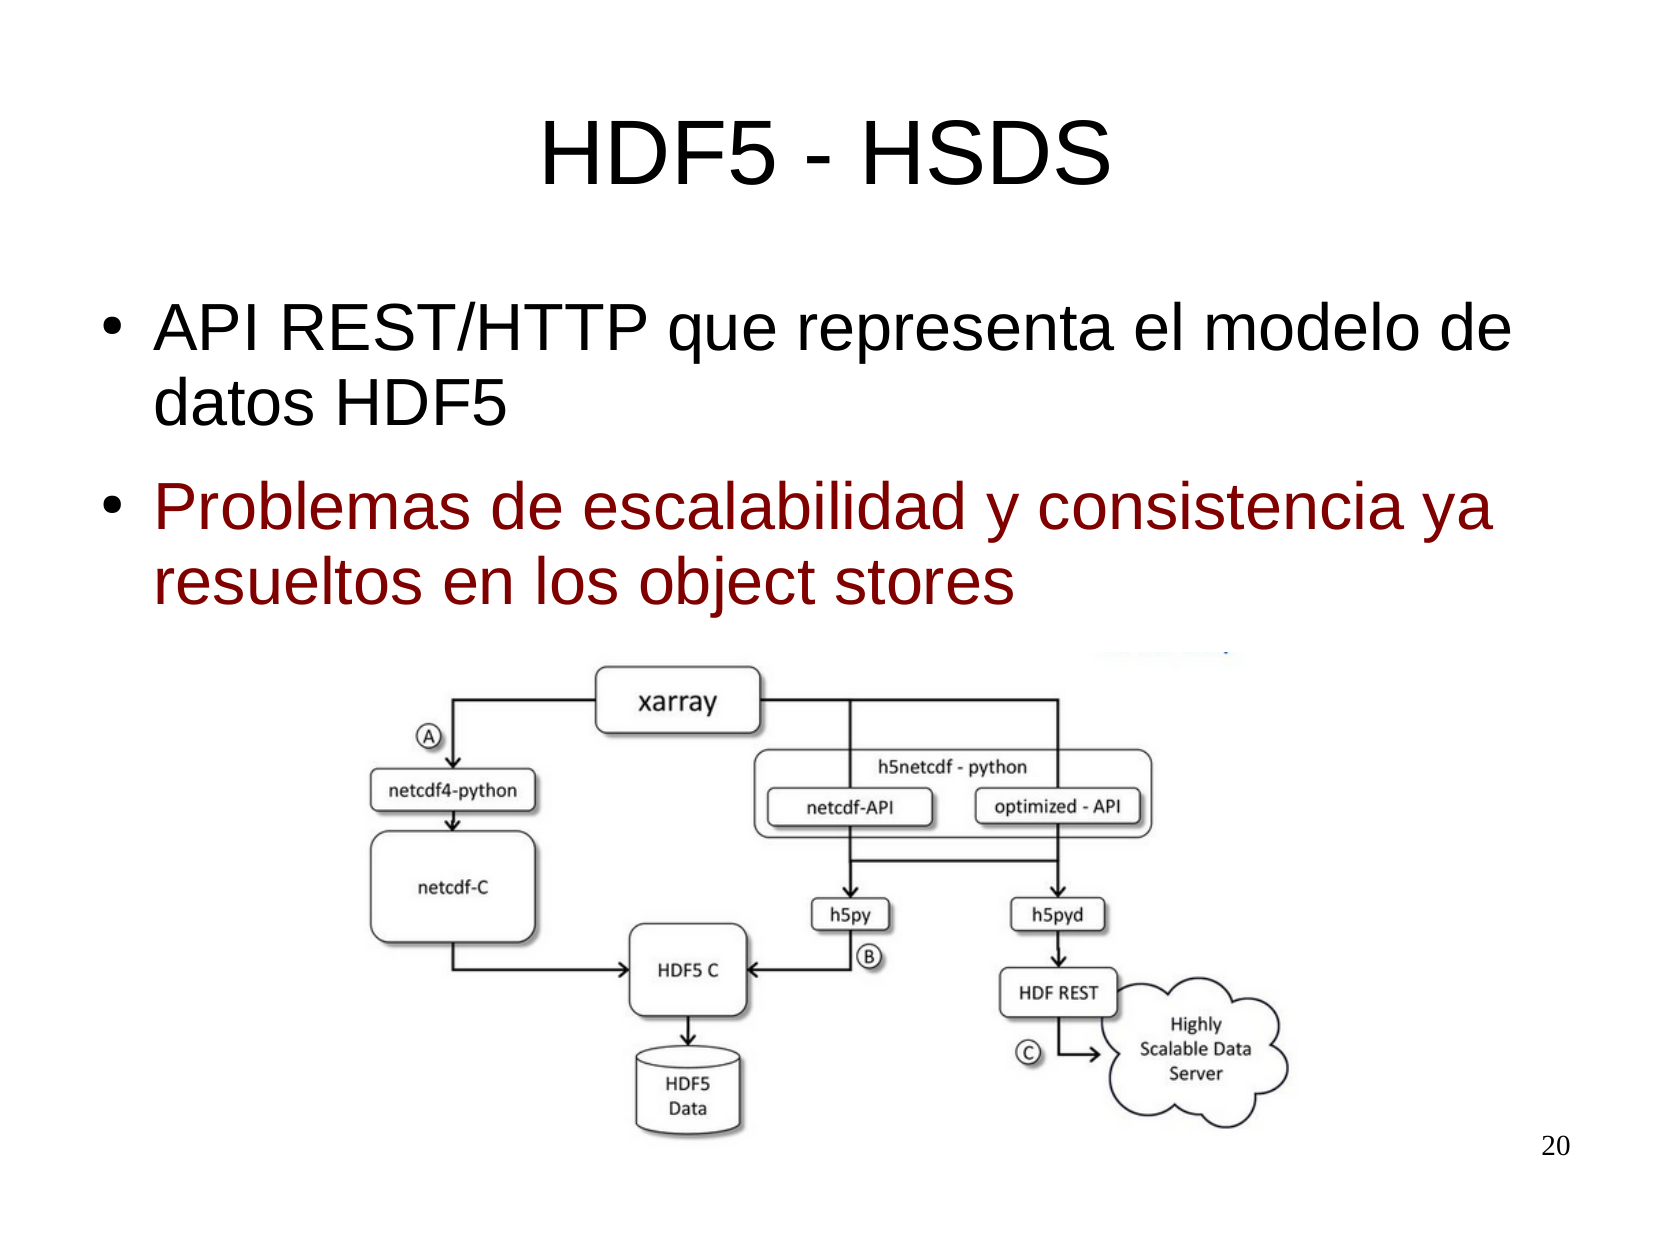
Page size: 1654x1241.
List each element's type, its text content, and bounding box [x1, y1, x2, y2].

list API REST/HTTP que representa el modelo de datos HDF5 Problemas de escalabilidad y consistencia ya resueltos en los object stores [82, 290, 1571, 1010]
picture [354, 1010, 1300, 1152]
title HDF5 - HSDS [82, 49, 1571, 257]
